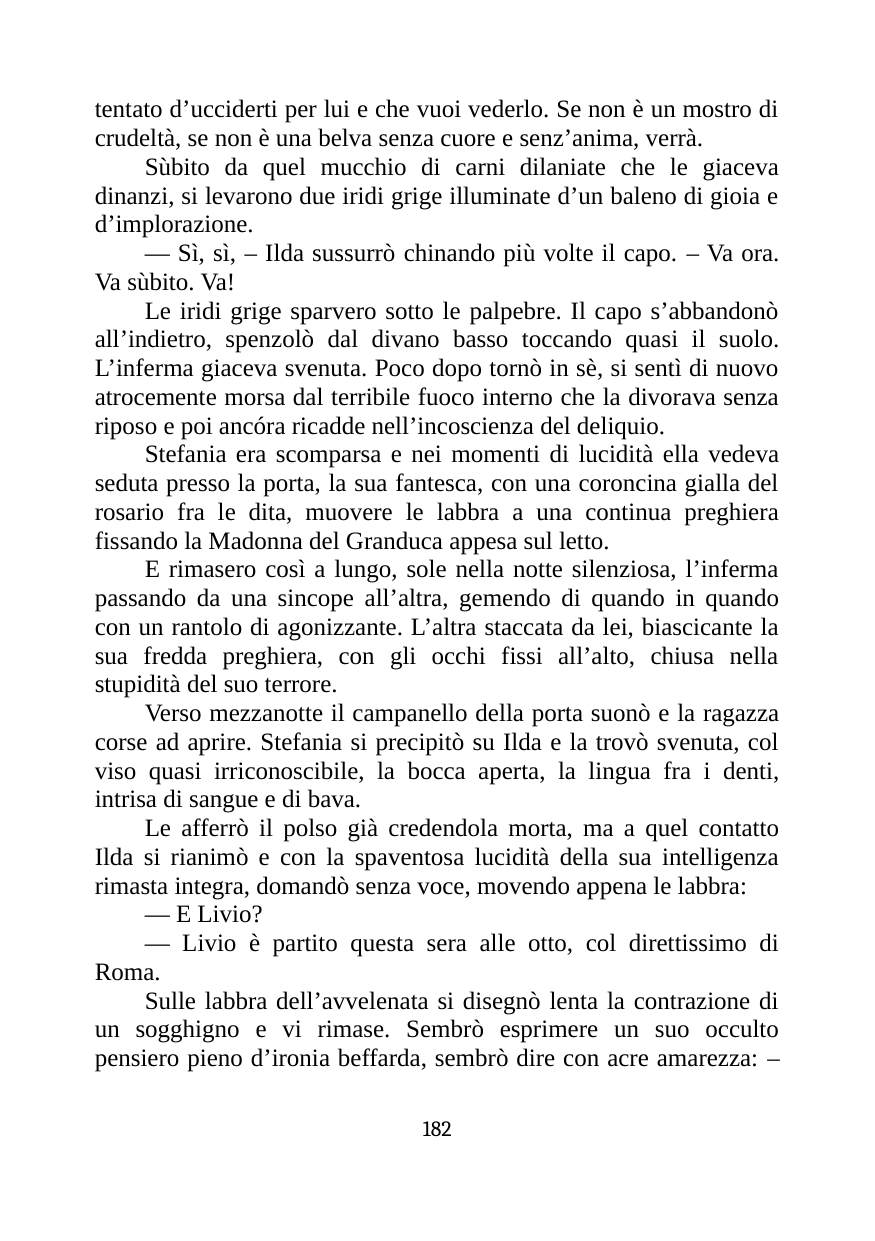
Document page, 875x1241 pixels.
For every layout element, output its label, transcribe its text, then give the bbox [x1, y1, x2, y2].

text — E Livio? [94, 899, 779, 928]
text Sulle labbra dell’avvelenata si disegnò lenta la contrazione di un sogghigno e vi rimase. Sembrò esprimere un suo occulto pensiero pieno d’ironia beffarda, sembrò dire con acre amarezza: – [94, 986, 779, 1072]
text Sùbito da quel mucchio di carni dilaniate che le giaceva dinanzi, si levarono due iridi grige illuminate d’un baleno di gioia e d’implorazione. [94, 152, 779, 238]
text Stefania era scomparsa e nei momenti di lucidità ella vedeva seduta presso la porta, la sua fantesca, con una coroncina gialla del rosario fra le dita, muovere le labbra a una continua preghiera fissando la Madonna del Granduca appesa sul letto. [94, 439, 779, 554]
text Le afferrò il polso già credendola morta, ma a quel contatto Ilda si rianimò e con la spaventosa lucidità della sua intelligenza rimasta integra, domandò senza voce, movendo appena le labbra: [94, 813, 779, 899]
text Verso mezzanotte il campanello della porta suonò e la ragazza corse ad aprire. Stefania si precipitò su Ilda e la trovò svenuta, col viso quasi irriconoscibile, la bocca aperta, la lingua fra i denti, intrisa di sangue e di bava. [94, 698, 779, 813]
text Le iridi grige sparvero sotto le palpebre. Il capo s’abbandonò all’indietro, spenzolò dal divano basso toccando quasi il suolo. L’inferma giaceva svenuta. Poco dopo tornò in sè, si sentì di nuovo atrocemente morsa dal terribile fuoco interno che la divorava senza riposo e poi ancóra ricadde nell’incoscienza del deliquio. [94, 296, 779, 439]
text E rimasero così a lungo, sole nella notte silenziosa, l’inferma passando da una sincope all’altra, gemendo di quando in quando con un rantolo di agonizzante. L’altra staccata da lei, biascicante la sua fredda preghiera, con gli occhi fissi all’alto, chiusa nella stupidità del suo terrore. [94, 554, 779, 698]
text tentato d’ucciderti per lui e che vuoi vederlo. Se non è un mostro di crudeltà, se non è una belva senza cuore e senz’anima, verrà. [94, 94, 779, 152]
text — Livio è partito questa sera alle otto, col direttissimo di Roma. [94, 928, 779, 986]
text — Sì, sì, – Ilda sussurrò chinando più volte il capo. – Va ora. Va sùbito. Va! [94, 238, 779, 296]
